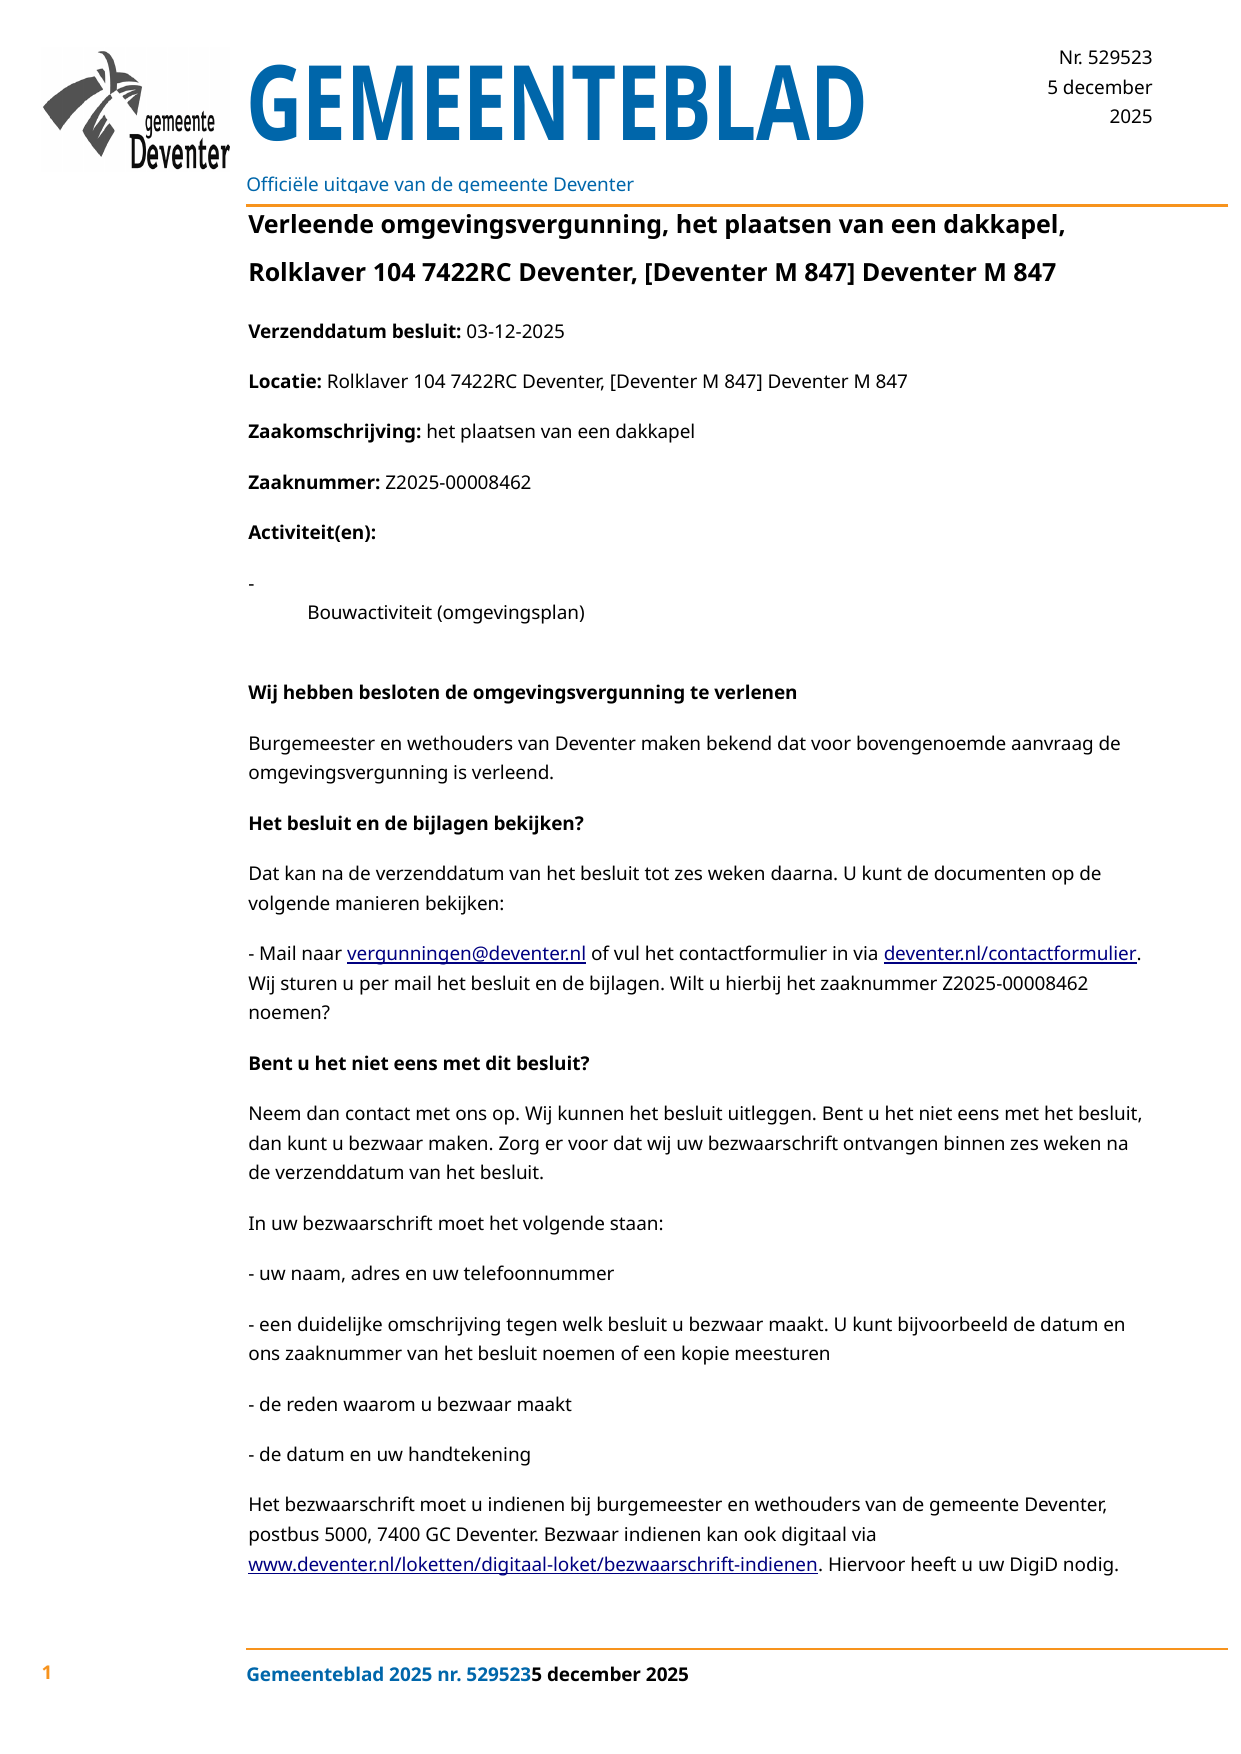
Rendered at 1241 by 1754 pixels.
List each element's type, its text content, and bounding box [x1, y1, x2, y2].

text - uw naam, adres en uw telefoonnummer [248, 1260, 1152, 1286]
text Bent u het niet eens met dit besluit? [248, 1050, 1152, 1076]
text - de datum en uw handtekening [248, 1441, 1152, 1467]
text - de reden waarom u bezwaar maakt [248, 1391, 1152, 1417]
text Zaakomschrijving: het plaatsen van een dakkapel [248, 419, 1152, 444]
text Wij hebben besloten de omgevingsvergunning te verlenen [248, 679, 1152, 705]
text - Mail naar vergunningen@deventer.nl of vul het contactformulier in via deventer.nl/contactformulier. Wij sturen u per mail het besluit en de bijlagen. Wilt u hierbij het zaaknummer Z2025-00008462 noemen? [248, 940, 1152, 1025]
text In uw bezwaarschrift moet het volgende staan: [248, 1210, 1152, 1236]
text - een duidelijke omschrijving tegen welk besluit u bezwaar maakt. U kunt bijvoorbeeld de datum en ons zaaknummer van het besluit noemen of een kopie meesturen [248, 1311, 1152, 1366]
text Verzenddatum besluit: 03-12-2025 [248, 318, 1152, 344]
text Neem dan contact met ons op. Wij kunnen het besluit uitleggen. Bent u het niet eens met het besluit, dan kunt u bezwaar maken. Zorg er voor dat wij uw bezwaarschrift ontvangen binnen zes weken na de verzenddatum van het besluit. [248, 1100, 1152, 1185]
text Het besluit en de bijlagen bekijken? [248, 810, 1152, 836]
list Bouwactiviteit (omgevingsplan) [248, 599, 1152, 625]
text Het bezwaarschrift moet u indienen bij burgemeester en wethouders van de gemeente Deventer, postbus 5000, 7400 GC Deventer. Bezwaar indienen kan ook digitaal via www.deventer.nl/loketten/digitaal-loket/bezwaarschrift-indienen. Hiervoor heeft u uw DigiD nodig. [248, 1492, 1152, 1577]
text Burgemeester en wethouders van Deventer maken bekend dat voor bovengenoemde aanvraag de omgevingsvergunning is verleend. [248, 730, 1152, 785]
text Locatie: Rolklaver 104 7422RC Deventer, [Deventer M 847] Deventer M 847 [248, 368, 1152, 394]
text Activiteit(en): [248, 519, 1152, 545]
text Dat kan na de verzenddatum van het besluit tot zes weken daarna. U kunt de documenten op de volgende manieren bekijken: [248, 860, 1152, 916]
text Verleende omgevingsvergunning, het plaatsen van een dakkapel, Rolklaver 104 7422RC Deventer, [Deventer M 847] Deventer M 847 [248, 207, 1152, 288]
picture [41, 47, 231, 172]
text Zaaknummer: Z2025-00008462 [248, 469, 1152, 495]
